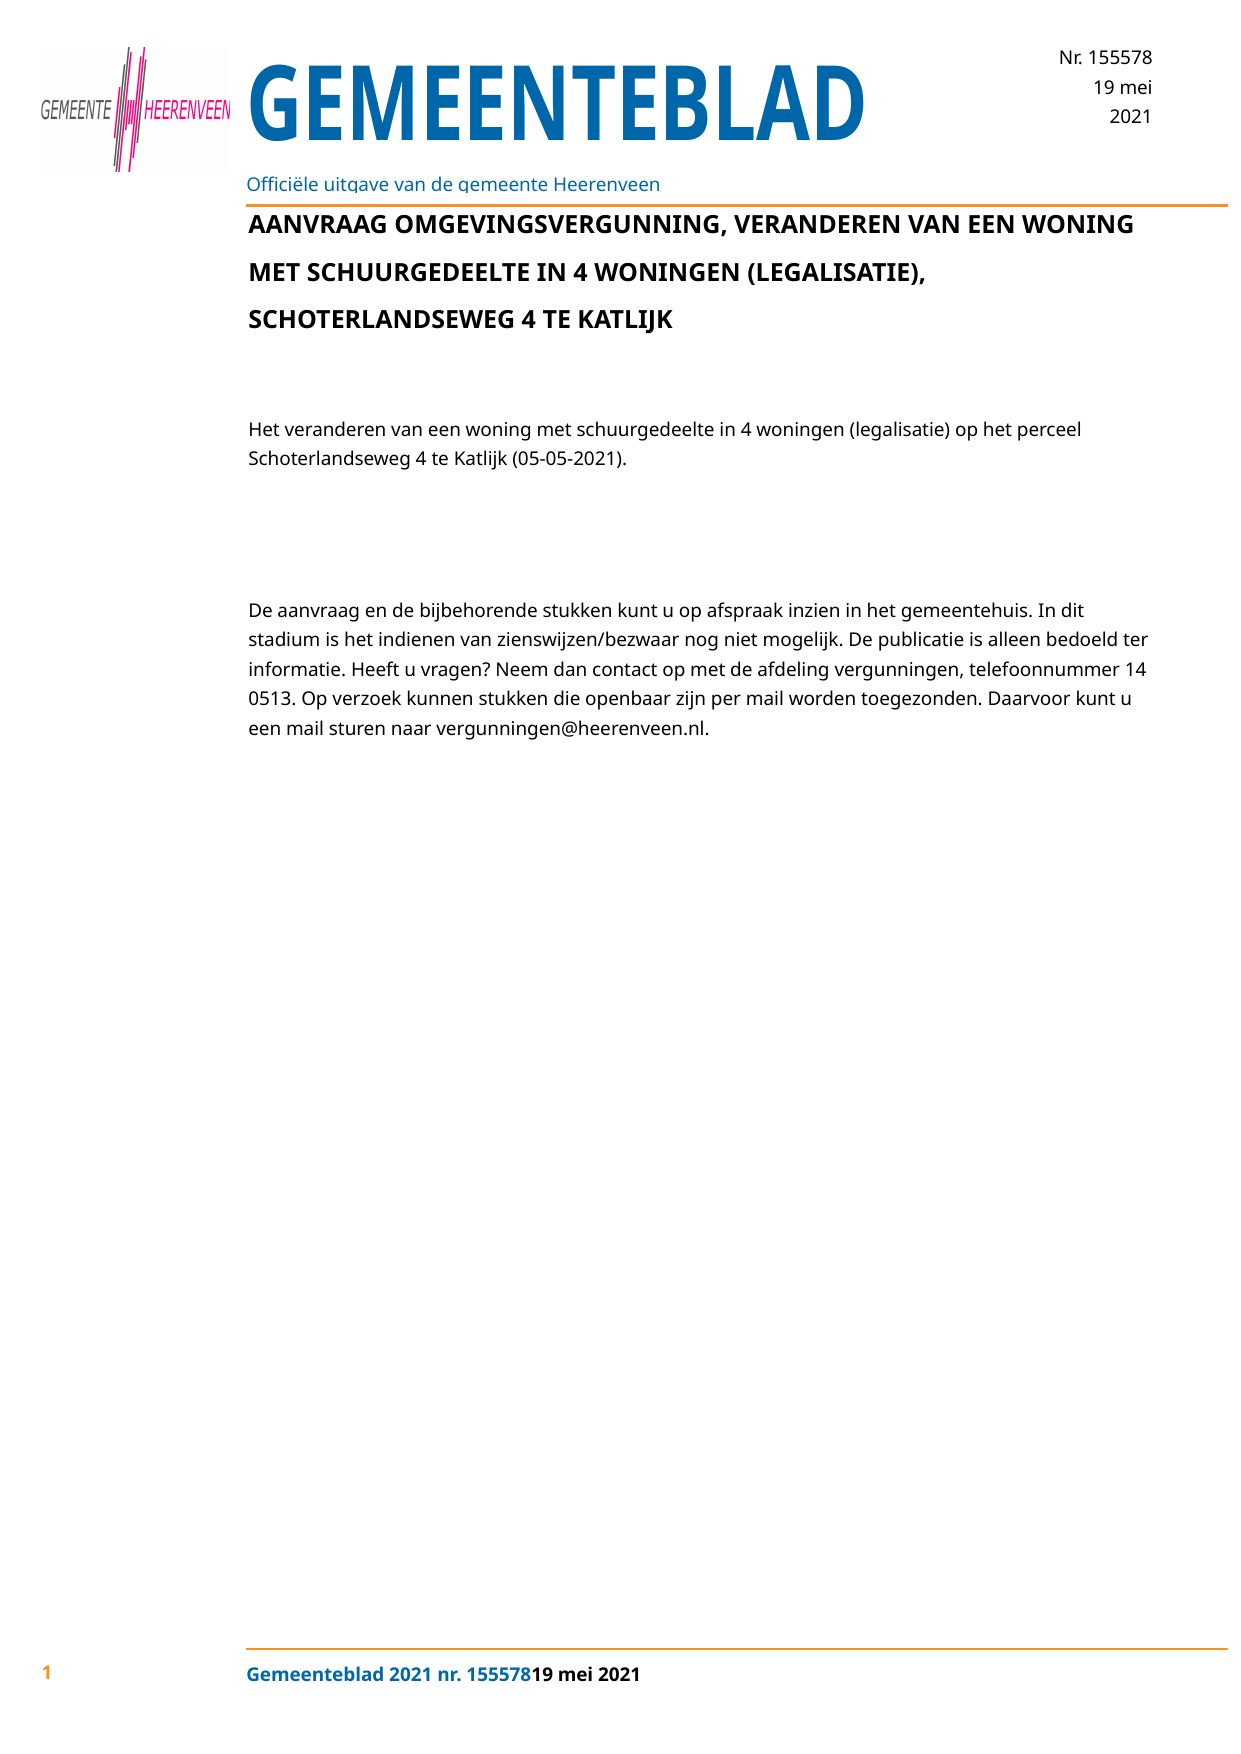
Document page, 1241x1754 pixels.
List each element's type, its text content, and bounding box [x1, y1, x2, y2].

picture [41, 47, 231, 172]
text De aanvraag en de bijbehorende stukken kunt u op afspraak inzien in het gemeentehuis. In dit stadium is het indienen van zienswijzen/bezwaar nog niet mogelijk. De publicatie is alleen bedoeld ter informatie. Heeft u vragen? Neem dan contact op met de afdeling vergunningen, telefoonnummer 14 0513. Op verzoek kunnen stukken die openbaar zijn per mail worden toegezonden. Daarvoor kunt u een mail sturen naar vergunningen@heerenveen.nl. [248, 597, 1152, 741]
text Het veranderen van een woning met schuurgedeelte in 4 woningen (legalisatie) op het perceel Schoterlandseweg 4 te Katlijk (05-05-2021). [248, 416, 1152, 471]
text AANVRAAG OMGEVINGSVERGUNNING, VERANDEREN VAN EEN WONING MET SCHUURGEDEELTE IN 4 WONINGEN (LEGALISATIE), SCHOTERLANDSEWEG 4 TE KATLIJK [248, 207, 1152, 336]
